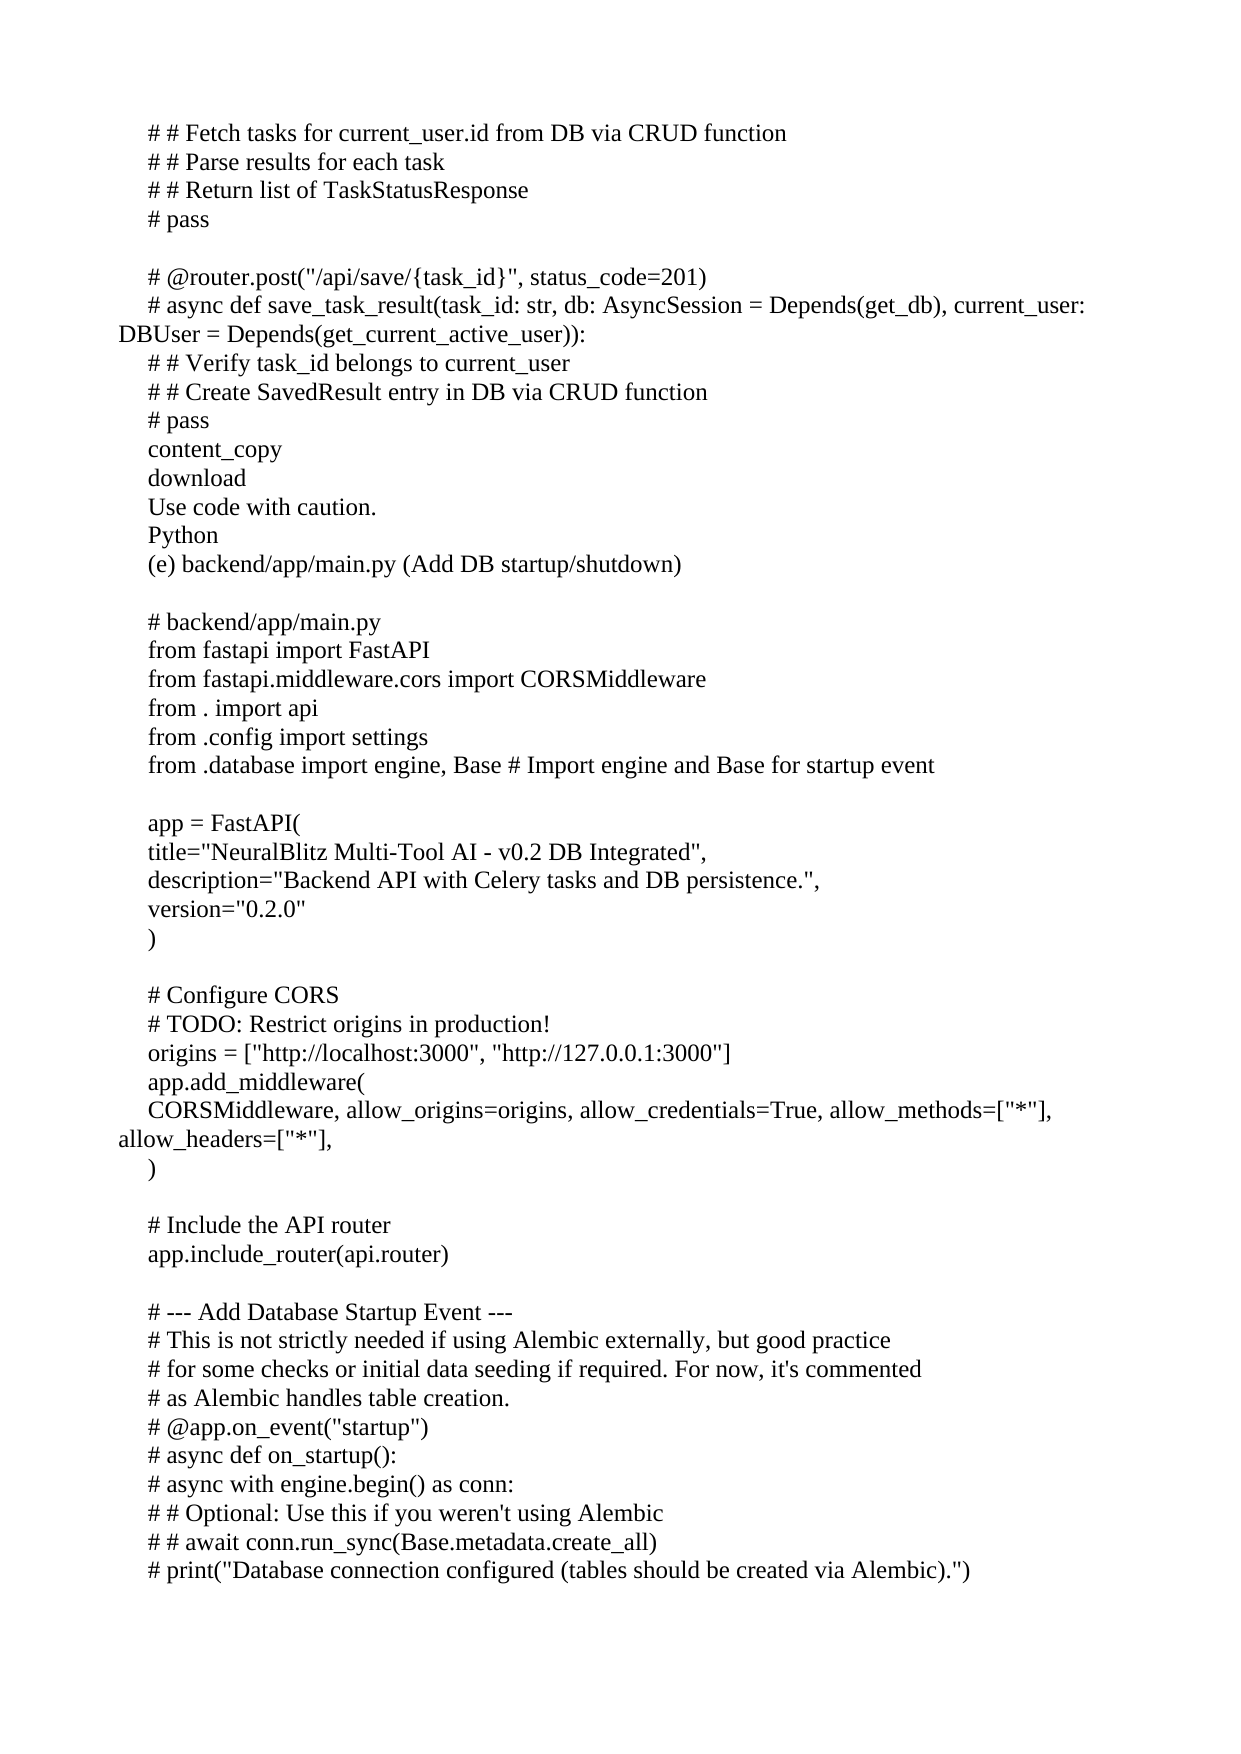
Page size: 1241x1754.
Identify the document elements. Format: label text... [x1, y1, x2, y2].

text # This is not strictly needed if using Alembic externally, but good practice [118, 1326, 1122, 1354]
text app.include_router(api.router) [118, 1239, 1122, 1268]
text # backend/app/main.py [118, 607, 1122, 636]
text Use code with caution. [118, 492, 1122, 521]
text # # Parse results for each task [118, 147, 1122, 176]
text # --- Add Database Startup Event --- [118, 1297, 1122, 1326]
text from fastapi.middleware.cors import CORSMiddleware [118, 664, 1122, 693]
text title="NeuralBlitz Multi-Tool AI - v0.2 DB Integrated", [118, 837, 1122, 866]
text from .database import engine, Base # Import engine and Base for startup event [118, 751, 1122, 779]
text from fastapi import FastAPI [118, 636, 1122, 664]
text # async def on_startup(): [118, 1441, 1122, 1469]
text # for some checks or initial data seeding if required. For now, it's commented [118, 1354, 1122, 1383]
text # # await conn.run_sync(Base.metadata.create_all) [118, 1527, 1122, 1556]
text from .config import settings [118, 722, 1122, 751]
text # # Verify task_id belongs to current_user [118, 348, 1122, 377]
text # # Fetch tasks for current_user.id from DB via CRUD function [118, 118, 1122, 147]
text # @app.on_event("startup") [118, 1412, 1122, 1441]
text (e) backend/app/main.py (Add DB startup/shutdown) [118, 549, 1122, 578]
text # @router.post("/api/save/{task_id}", status_code=201) [118, 262, 1122, 291]
text version="0.2.0" [118, 894, 1122, 923]
text # # Create SavedResult entry in DB via CRUD function [118, 377, 1122, 406]
text # pass [118, 204, 1122, 233]
text # print("Database connection configured (tables should be created via Alembic).") [118, 1556, 1122, 1584]
text from . import api [118, 693, 1122, 722]
text CORSMiddleware, allow_origins=origins, allow_credentials=True, allow_methods=["*"], allow_headers=["*"], [118, 1096, 1122, 1153]
text # async def save_task_result(task_id: str, db: AsyncSession = Depends(get_db), current_user: DBUser = Depends(get_current_active_user)): [118, 291, 1122, 348]
text # # Return list of TaskStatusResponse [118, 176, 1122, 204]
text # as Alembic handles table creation. [118, 1383, 1122, 1412]
text # async with engine.begin() as conn: [118, 1469, 1122, 1498]
text ) [118, 923, 1122, 952]
text app = FastAPI( [118, 808, 1122, 837]
text description="Backend API with Celery tasks and DB persistence.", [118, 866, 1122, 894]
text # # Optional: Use this if you weren't using Alembic [118, 1498, 1122, 1527]
text # Include the API router [118, 1211, 1122, 1239]
text # pass [118, 406, 1122, 434]
text # Configure CORS [118, 981, 1122, 1009]
text ) [118, 1153, 1122, 1182]
text # TODO: Restrict origins in production! [118, 1009, 1122, 1038]
text app.add_middleware( [118, 1067, 1122, 1096]
text Python [118, 521, 1122, 549]
text origins = ["http://localhost:3000", "http://127.0.0.1:3000"] [118, 1038, 1122, 1067]
text download [118, 463, 1122, 492]
text content_copy [118, 434, 1122, 463]
